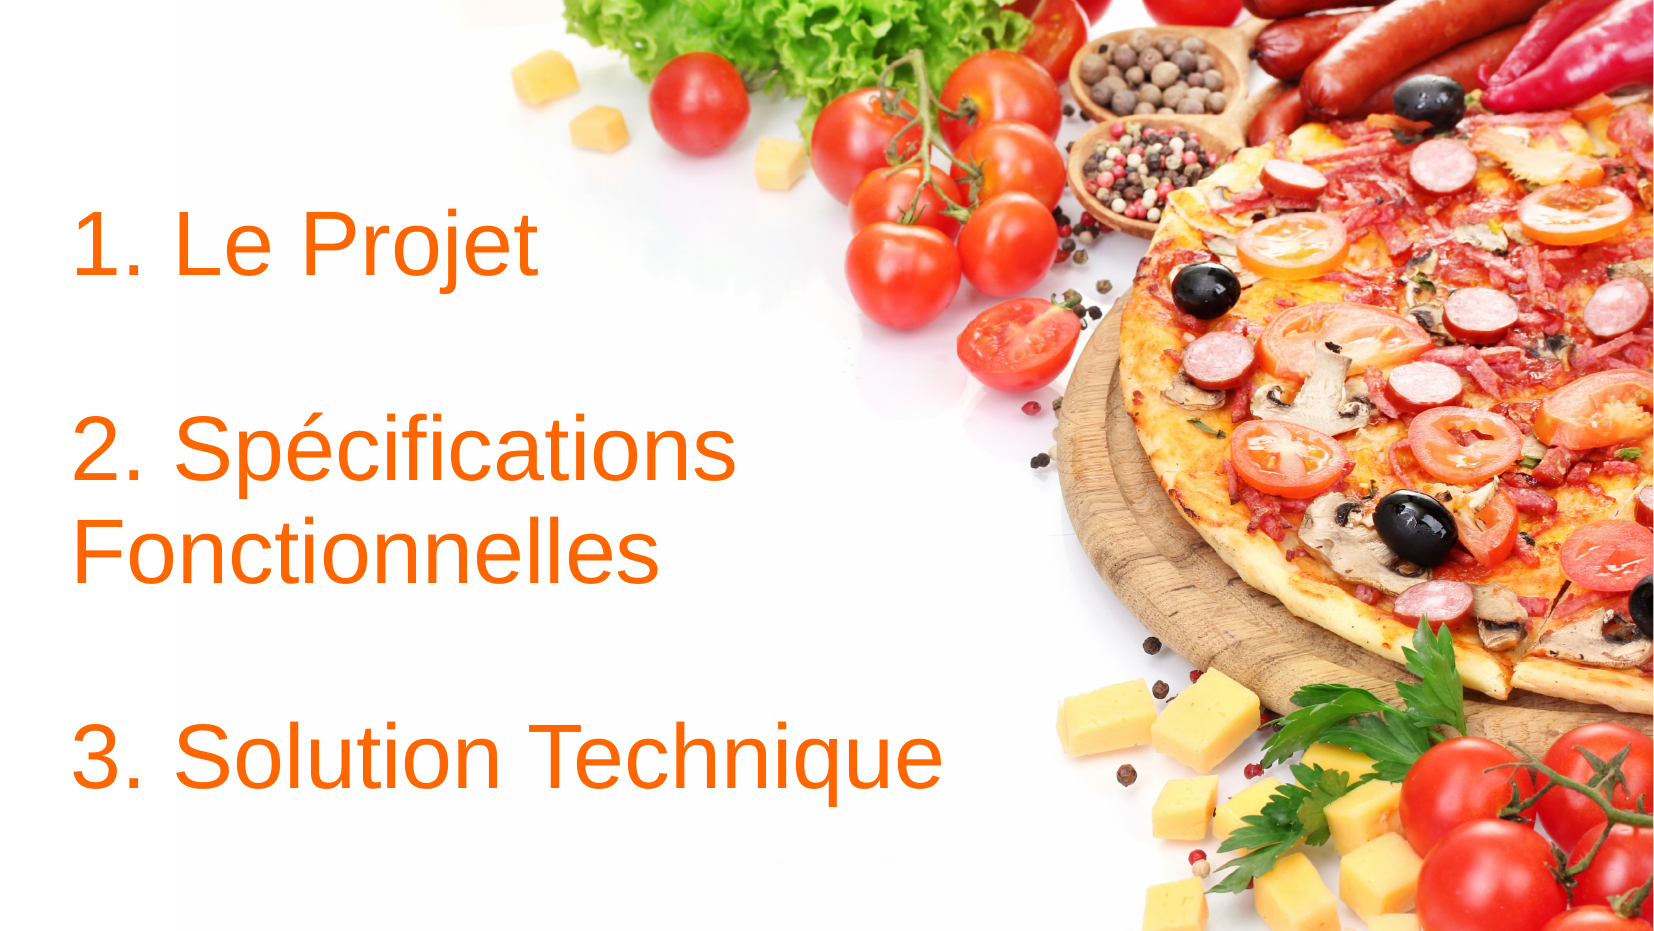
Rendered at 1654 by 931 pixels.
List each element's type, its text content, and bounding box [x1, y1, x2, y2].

picture [177, 0, 1654, 931]
title 1. Le Projet 2. Spécifications Fonctionnelles 3. Solution Technique [70, 192, 1559, 808]
